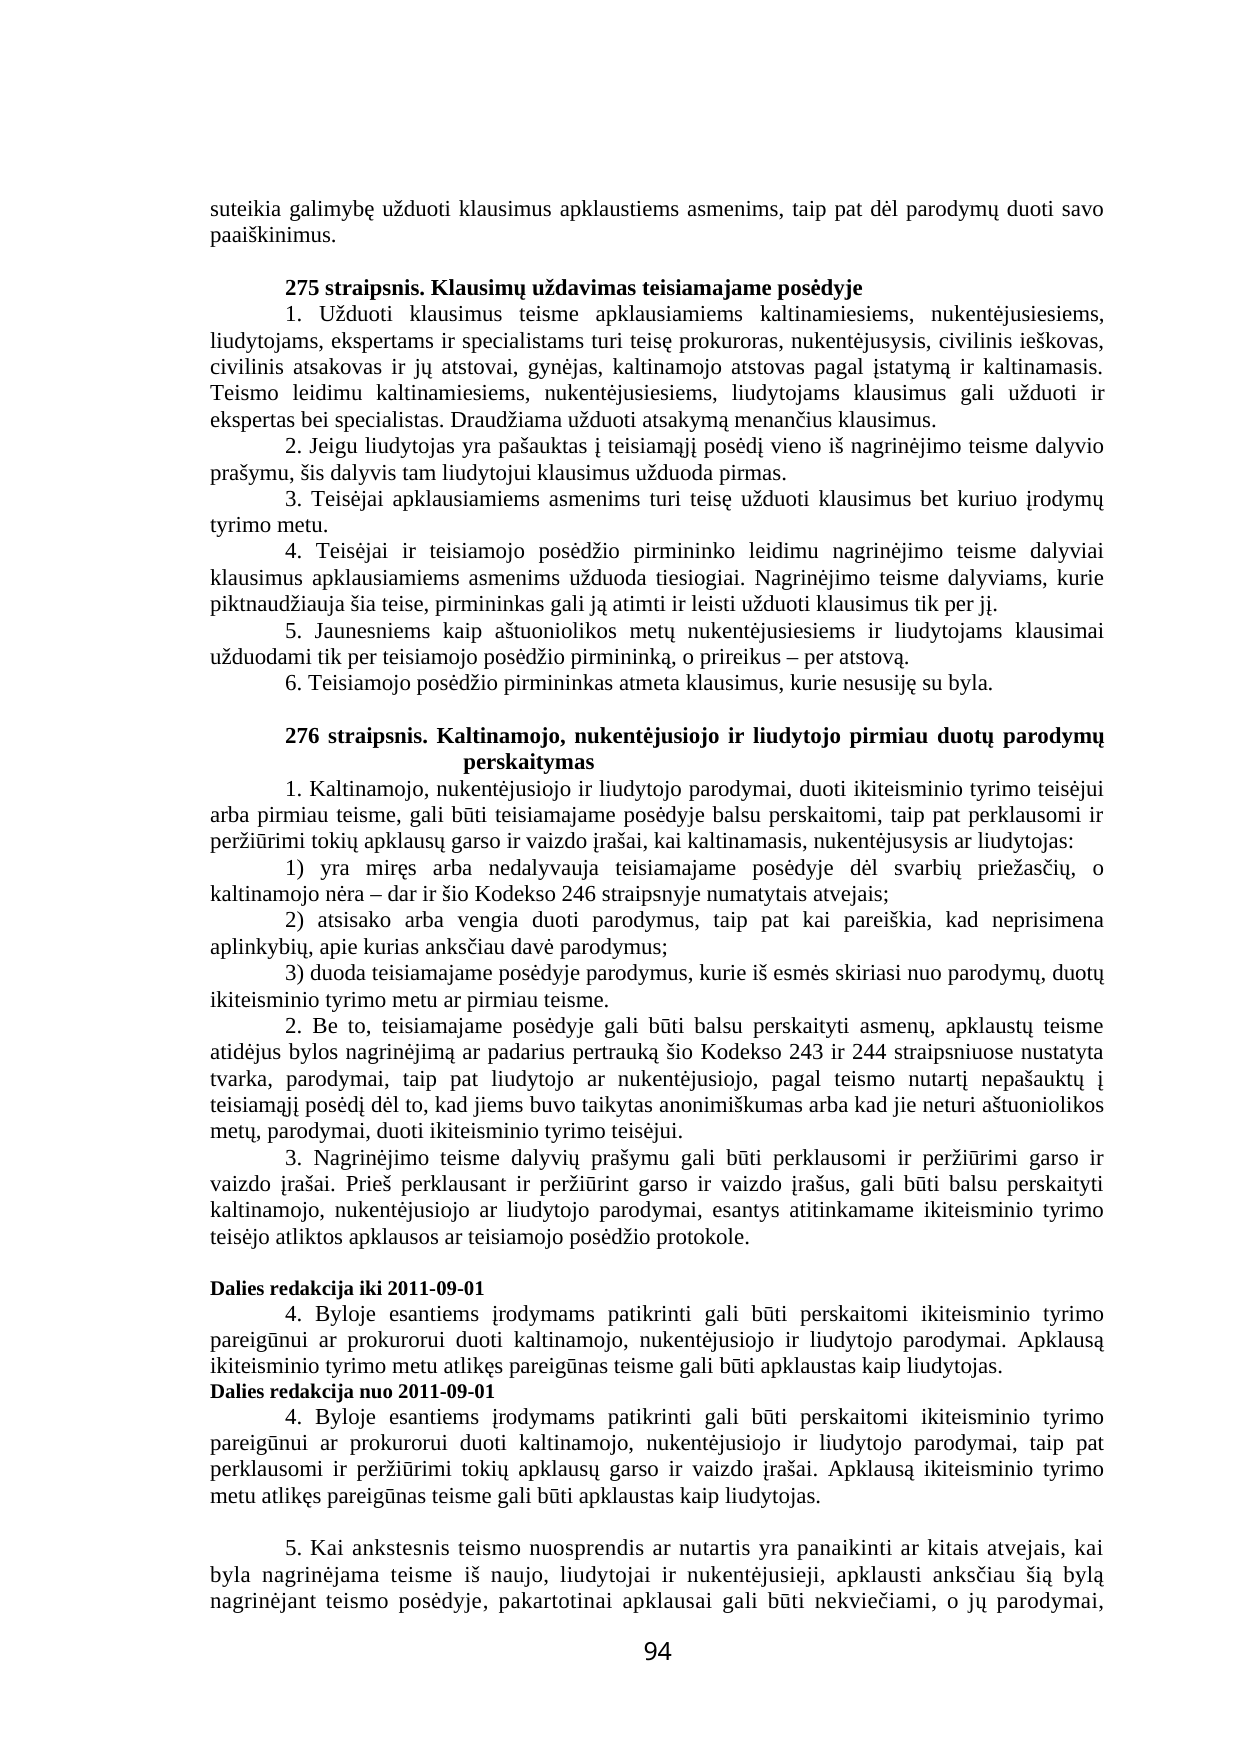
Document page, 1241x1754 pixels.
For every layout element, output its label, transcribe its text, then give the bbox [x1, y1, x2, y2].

text 5. Jaunesniems kaip aštuoniolikos metų nukentėjusiesiems ir liudytojams klausimai užduodami tik per teisiamojo posėdžio pirmininką, o prireikus – per atstovą. [210, 617, 1106, 669]
text 4. Byloje esantiems įrodymams patikrinti gali būti perskaitomi ikiteisminio tyrimo pareigūnui ar prokurorui duoti kaltinamojo, nukentėjusiojo ir liudytojo parodymai. Apklausą ikiteisminio tyrimo metu atlikęs pareigūnas teisme gali būti apklaustas kaip liudytojas. [210, 1299, 1106, 1379]
text 4. Teisėjai ir teisiamojo posėdžio pirmininko leidimu nagrinėjimo teisme dalyviai klausimus apklausiamiems asmenims užduoda tiesiogiai. Nagrinėjimo teisme dalyviams, kurie piktnaudžiauja šia teise, pirmininkas gali ją atimti ir leisti užduoti klausimus tik per jį. [210, 538, 1106, 617]
text 3. Nagrinėjimo teisme dalyvių prašymu gali būti perklausomi ir peržiūrimi garso ir vaizdo įrašai. Prieš perklausant ir peržiūrint garso ir vaizdo įrašus, gali būti balsu perskaityti kaltinamojo, nukentėjusiojo ar liudytojo parodymai, esantys atitinkamame ikiteisminio tyrimo teisėjo atliktos apklausos ar teisiamojo posėdžio protokole. [210, 1144, 1106, 1249]
text 2. Be to, teisiamajame posėdyje gali būti balsu perskaityti asmenų, apklaustų teisme atidėjus bylos nagrinėjimą ar padarius pertrauką šio Kodekso 243 ir 244 straipsniuose nustatyta tvarka, parodymai, taip pat liudytojo ar nukentėjusiojo, pagal teismo nutartį nepašauktų į teisiamąjį posėdį dėl to, kad jiems buvo taikytas anonimiškumas arba kad jie neturi aštuoniolikos metų, parodymai, duoti ikiteisminio tyrimo teisėjui. [210, 1012, 1106, 1144]
text 2. Jeigu liudytojas yra pašauktas į teisiamąjį posėdį vieno iš nagrinėjimo teisme dalyvio prašymu, šis dalyvis tam liudytojui klausimus užduoda pirmas. [210, 432, 1106, 485]
text 3. Teisėjai apklausiamiems asmenims turi teisę užduoti klausimus bet kuriuo įrodymų tyrimo metu. [210, 485, 1106, 538]
text 4. Byloje esantiems įrodymams patikrinti gali būti perskaitomi ikiteisminio tyrimo pareigūnui ar prokurorui duoti kaltinamojo, nukentėjusiojo ir liudytojo parodymai, taip pat perklausomi ir peržiūrimi tokių apklausų garso ir vaizdo įrašai. Apklausą ikiteisminio tyrimo metu atlikęs pareigūnas teisme gali būti apklaustas kaip liudytojas. [210, 1403, 1106, 1508]
text 5. Kai ankstesnis teismo nuosprendis ar nutartis yra panaikinti ar kitais atvejais, kai byla nagrinėjama teisme iš naujo, liudytojai ir nukentėjusieji, apklausti anksčiau šią bylą nagrinėjant teismo posėdyje, pakartotinai apklausai gali būti nekviečiami, o jų parodymai, [210, 1534, 1106, 1613]
text 276 straipsnis. Kaltinamojo, nukentėjusiojo ir liudytojo pirmiau duotų parodymų perskaitymas [285, 722, 1106, 775]
text 6. Teisiamojo posėdžio pirmininkas atmeta klausimus, kurie nesusiję su byla. [210, 669, 1106, 696]
text 1. Kaltinamojo, nukentėjusiojo ir liudytojo parodymai, duoti ikiteisminio tyrimo teisėjui arba pirmiau teisme, gali būti teisiamajame posėdyje balsu perskaitomi, taip pat perklausomi ir peržiūrimi tokių apklausų garso ir vaizdo įrašai, kai kaltinamasis, nukentėjusysis ar liudytojas: [210, 775, 1106, 854]
text 3) duoda teisiamajame posėdyje parodymus, kurie iš esmės skiriasi nuo parodymų, duotų ikiteisminio tyrimo metu ar pirmiau teisme. [210, 959, 1106, 1012]
text Dalies redakcija iki 2011-09-01 [210, 1276, 1106, 1299]
text 275 straipsnis. Klausimų uždavimas teisiamajame posėdyje [210, 274, 1106, 300]
text 1. Užduoti klausimus teisme apklausiamiems kaltinamiesiems, nukentėjusiesiems, liudytojams, ekspertams ir specialistams turi teisę prokuroras, nukentėjusysis, civilinis ieškovas, civilinis atsakovas ir jų atstovai, gynėjas, kaltinamojo atstovas pagal įstatymą ir kaltinamasis. Teismo leidimu kaltinamiesiems, nukentėjusiesiems, liudytojams klausimus gali užduoti ir ekspertas bei specialistas. Draudžiama užduoti atsakymą menančius klausimus. [210, 300, 1106, 432]
text 2) atsisako arba vengia duoti parodymus, taip pat kai pareiškia, kad neprisimena aplinkybių, apie kurias anksčiau davė parodymus; [210, 907, 1106, 959]
text Dalies redakcija nuo 2011-09-01 [210, 1379, 1106, 1403]
text suteikia galimybę užduoti klausimus apklaustiems asmenims, taip pat dėl parodymų duoti savo paaiškinimus. [210, 195, 1106, 248]
text 1) yra miręs arba nedalyvauja teisiamajame posėdyje dėl svarbių priežasčių, o kaltinamojo nėra – dar ir šio Kodekso 246 straipsnyje numatytais atvejais; [210, 854, 1106, 907]
